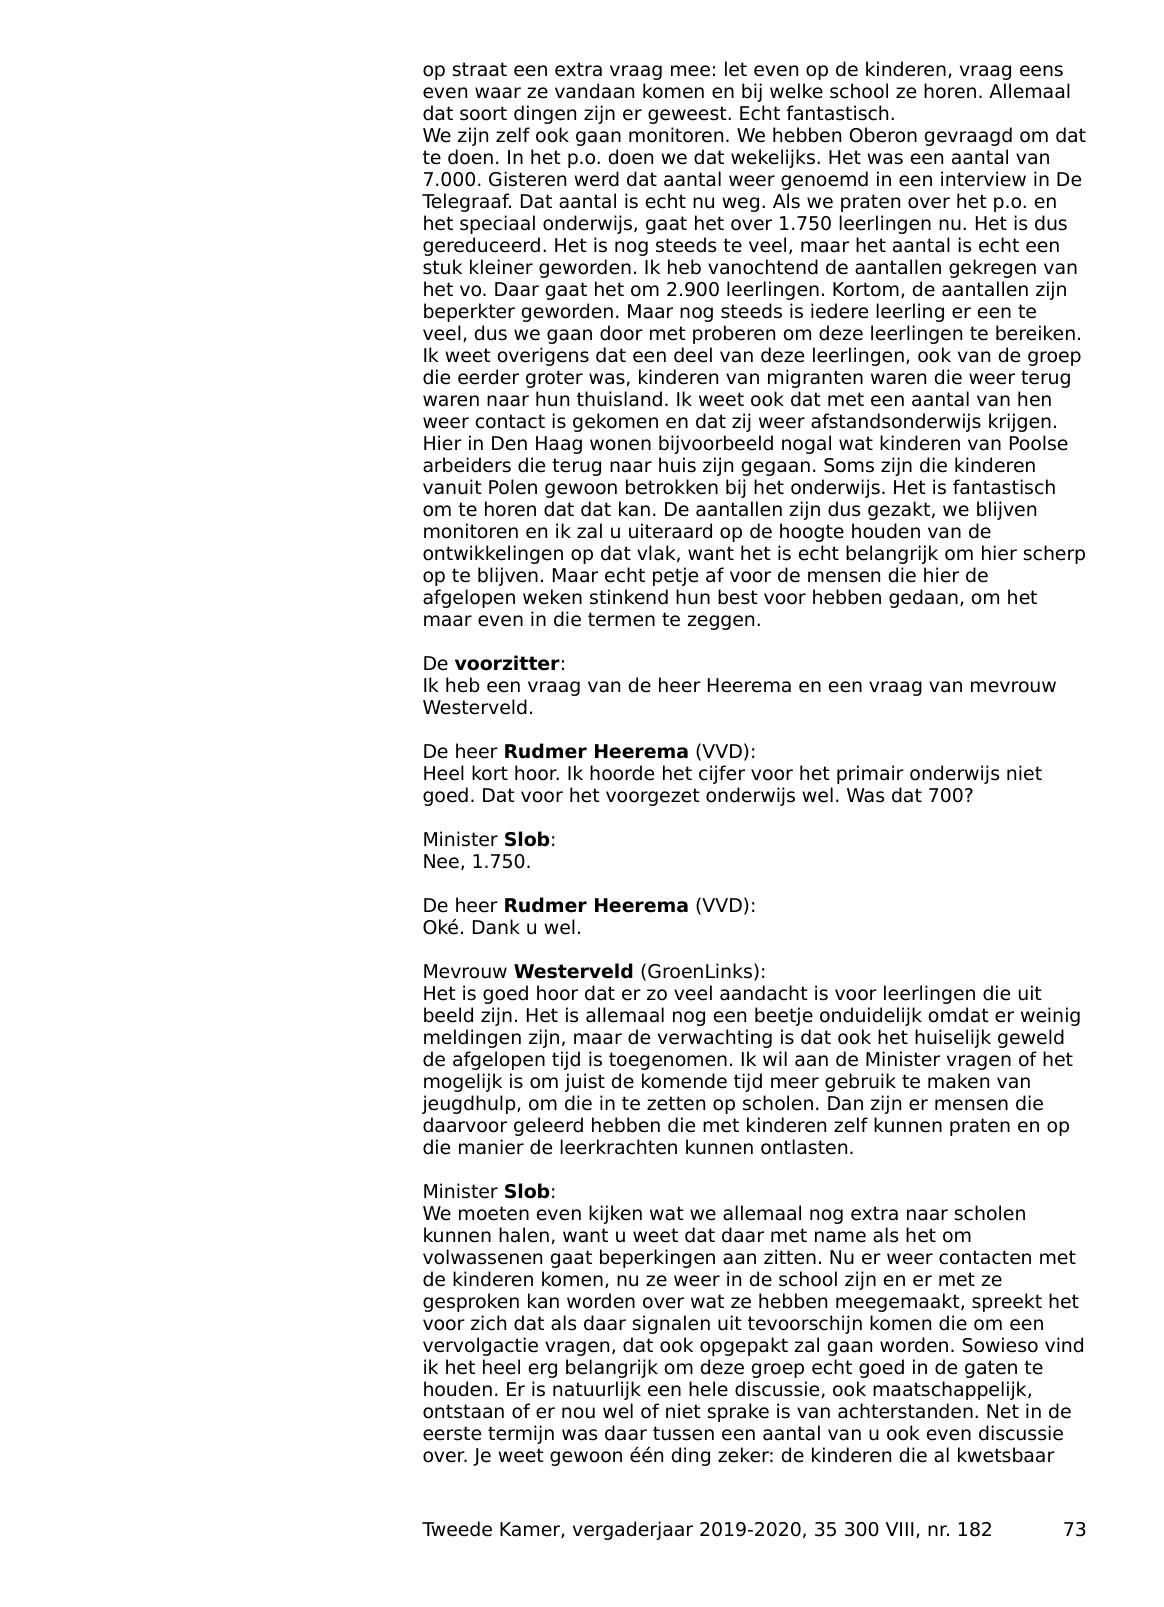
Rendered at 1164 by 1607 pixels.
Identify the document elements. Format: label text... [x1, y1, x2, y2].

text Mevrouw Westerveld (GroenLinks): [422, 961, 1087, 983]
text De heer Rudmer Heerema (VVD): [422, 741, 1087, 763]
text Minister Slob: [422, 829, 1087, 851]
text De voorzitter: [422, 653, 1087, 675]
text Ik heb een vraag van de heer Heerema en een vraag van mevrouw Westerveld. [422, 675, 1087, 719]
text Nee, 1.750. [422, 851, 1087, 873]
text Ik weet overigens dat een deel van deze leerlingen, ook van de groep die eerder groter was, kinderen van migranten waren die weer terug waren naar hun thuisland. Ik weet ook dat met een aantal van hen weer contact is gekomen en dat zij weer afstandsonderwijs krijgen. Hier in Den Haag wonen bijvoorbeeld nogal wat kinderen van Poolse arbeiders die terug naar huis zijn gegaan. Soms zijn die kinderen vanuit Polen gewoon betrokken bij het onderwijs. Het is fantastisch om te horen dat dat kan. De aantallen zijn dus gezakt, we blijven monitoren en ik zal u uiteraard op de hoogte houden van de ontwikkelingen op dat vlak, want het is echt belangrijk om hier scherp op te blijven. Maar echt petje af voor de mensen die hier de afgelopen weken stinkend hun best voor hebben gedaan, om het maar even in die termen te zeggen. [422, 345, 1087, 631]
text We moeten even kijken wat we allemaal nog extra naar scholen kunnen halen, want u weet dat daar met name als het om volwassenen gaat beperkingen aan zitten. Nu er weer contacten met de kinderen komen, nu ze weer in de school zijn en er met ze gesproken kan worden over wat ze hebben meegemaakt, spreekt het voor zich dat als daar signalen uit tevoorschijn komen die om een vervolgactie vragen, dat ook opgepakt zal gaan worden. Sowieso vind ik het heel erg belangrijk om deze groep echt goed in de gaten te houden. Er is natuurlijk een hele discussie, ook maatschappelijk, ontstaan of er nou wel of niet sprake is van achterstanden. Net in de eerste termijn was daar tussen een aantal van u ook even discussie over. Je weet gewoon één ding zeker: de kinderen die al kwetsbaar [422, 1203, 1087, 1467]
text We zijn zelf ook gaan monitoren. We hebben Oberon gevraagd om dat te doen. In het p.o. doen we dat wekelijks. Het was een aantal van 7.000. Gisteren werd dat aantal weer genoemd in een interview in De Telegraaf. Dat aantal is echt nu weg. Als we praten over het p.o. en het speciaal onderwijs, gaat het over 1.750 leerlingen nu. Het is dus gereduceerd. Het is nog steeds te veel, maar het aantal is echt een stuk kleiner geworden. Ik heb vanochtend de aantallen gekregen van het vo. Daar gaat het om 2.900 leerlingen. Kortom, de aantallen zijn beperkter geworden. Maar nog steeds is iedere leerling er een te veel, dus we gaan door met proberen om deze leerlingen te bereiken. [422, 125, 1087, 345]
text De heer Rudmer Heerema (VVD): [422, 895, 1087, 917]
text Oké. Dank u wel. [422, 917, 1087, 939]
text Heel kort hoor. Ik hoorde het cijfer voor het primair onderwijs niet goed. Dat voor het voorgezet onderwijs wel. Was dat 700? [422, 763, 1087, 807]
text Het is goed hoor dat er zo veel aandacht is voor leerlingen die uit beeld zijn. Het is allemaal nog een beetje onduidelijk omdat er weinig meldingen zijn, maar de verwachting is dat ook het huiselijk geweld de afgelopen tijd is toegenomen. Ik wil aan de Minister vragen of het mogelijk is om juist de komende tijd meer gebruik te maken van jeugdhulp, om die in te zetten op scholen. Dan zijn er mensen die daarvoor geleerd hebben die met kinderen zelf kunnen praten en op die manier de leerkrachten kunnen ontlasten. [422, 983, 1087, 1159]
text op straat een extra vraag mee: let even op de kinderen, vraag eens even waar ze vandaan komen en bij welke school ze horen. Allemaal dat soort dingen zijn er geweest. Echt fantastisch. [422, 59, 1087, 125]
text Minister Slob: [422, 1181, 1087, 1203]
